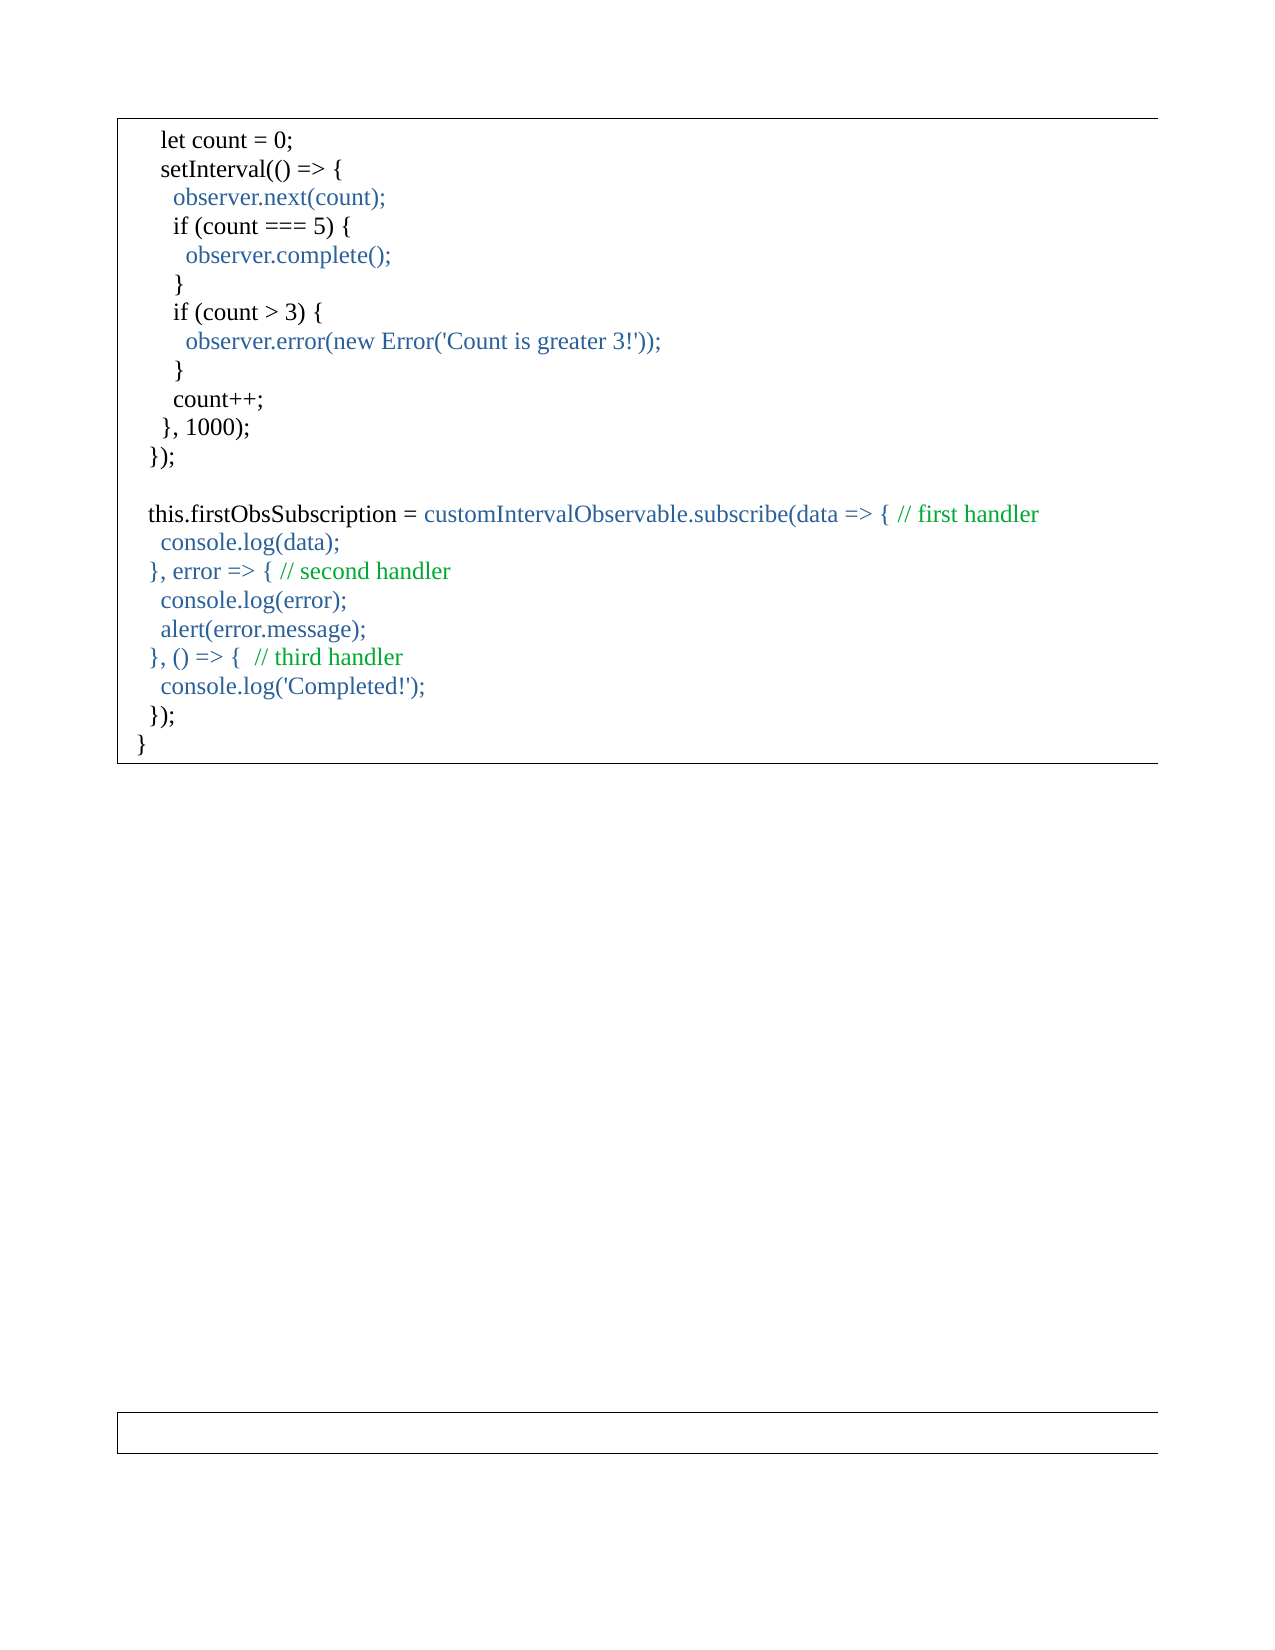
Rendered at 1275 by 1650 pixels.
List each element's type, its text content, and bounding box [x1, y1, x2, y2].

table_header [118, 1413, 1158, 1453]
table_header let count = 0; setInterval(() => { observer.next(count); if (count === 5) { observer.complete(); } if (count > 3) { observer.error(new Error('Count is greater 3!')); } count++; }, 1000); }); this.firstObsSubscription = customIntervalObservable.subscribe(data => { // first handler console.log(data); }, error => { // second handler console.log(error); alert(error.message); }, () => { // third handler console.log('Completed!'); }); } [118, 119, 1158, 763]
